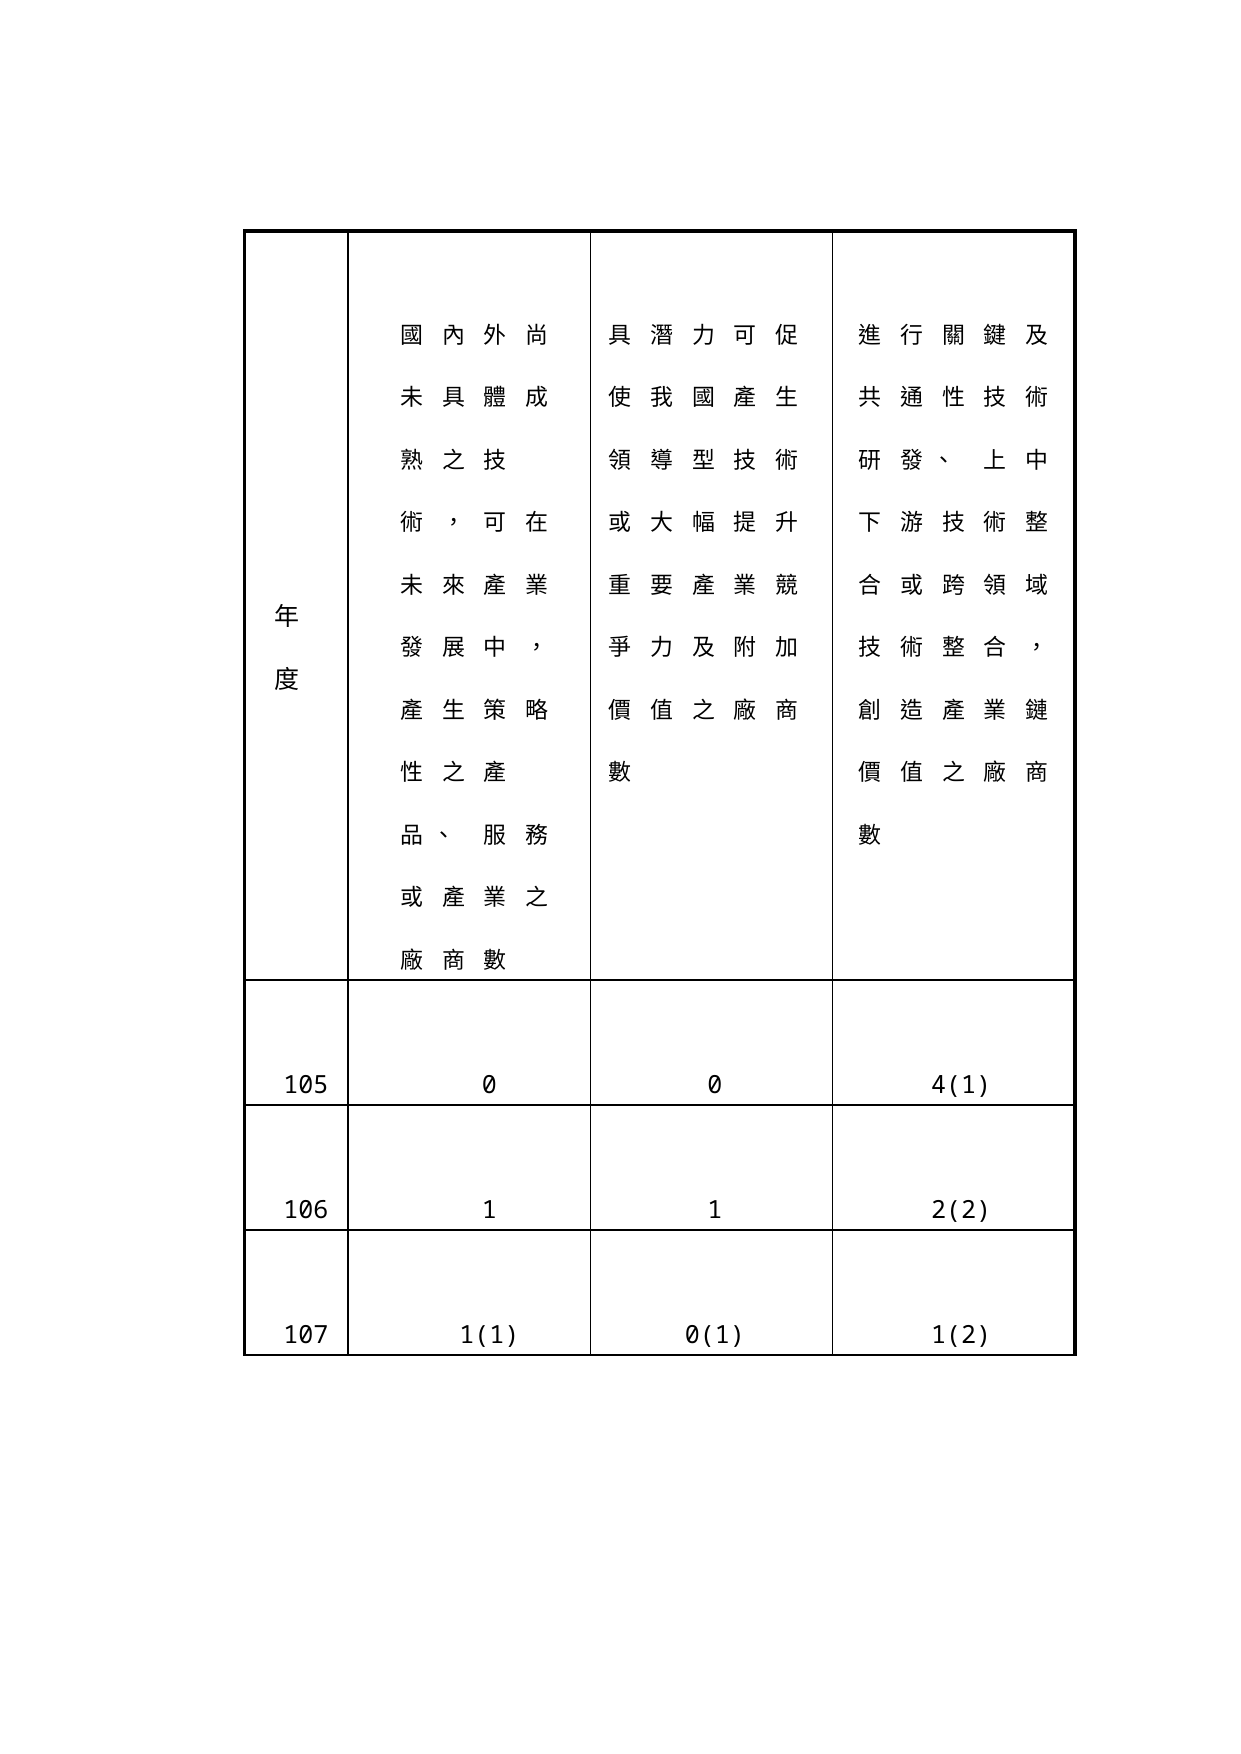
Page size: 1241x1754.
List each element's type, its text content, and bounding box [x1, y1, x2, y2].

table_cell 1(1) [349, 1231, 590, 1354]
table_header 年度 [246, 233, 347, 979]
table_cell 1 [349, 1106, 590, 1229]
table_header 進行關鍵及共通性技術研發、上中下游技術整合或跨領域技術整合，創造產業鏈價值之廠商數 [833, 233, 1073, 979]
table_cell 105 [246, 981, 347, 1104]
table_header 具潛力可促使我國產生領導型技術或大幅提升重要產業競爭力及附加價值之廠商數 [591, 233, 832, 979]
table_cell 4(1) [833, 981, 1073, 1104]
table_cell 107 [246, 1231, 347, 1354]
table_cell 2(2) [833, 1106, 1073, 1229]
table_cell 0 [349, 981, 590, 1104]
table_cell 0 [591, 981, 832, 1104]
table_cell 1(2) [833, 1231, 1073, 1354]
table_header 國內外尚未具體成熟之技術，可在未來產業發展中，產生策略性之產品、服務或產業之廠商數 [349, 233, 590, 979]
table_cell 1 [591, 1106, 832, 1229]
table_cell 0(1) [591, 1231, 832, 1354]
table_cell 106 [246, 1106, 347, 1229]
